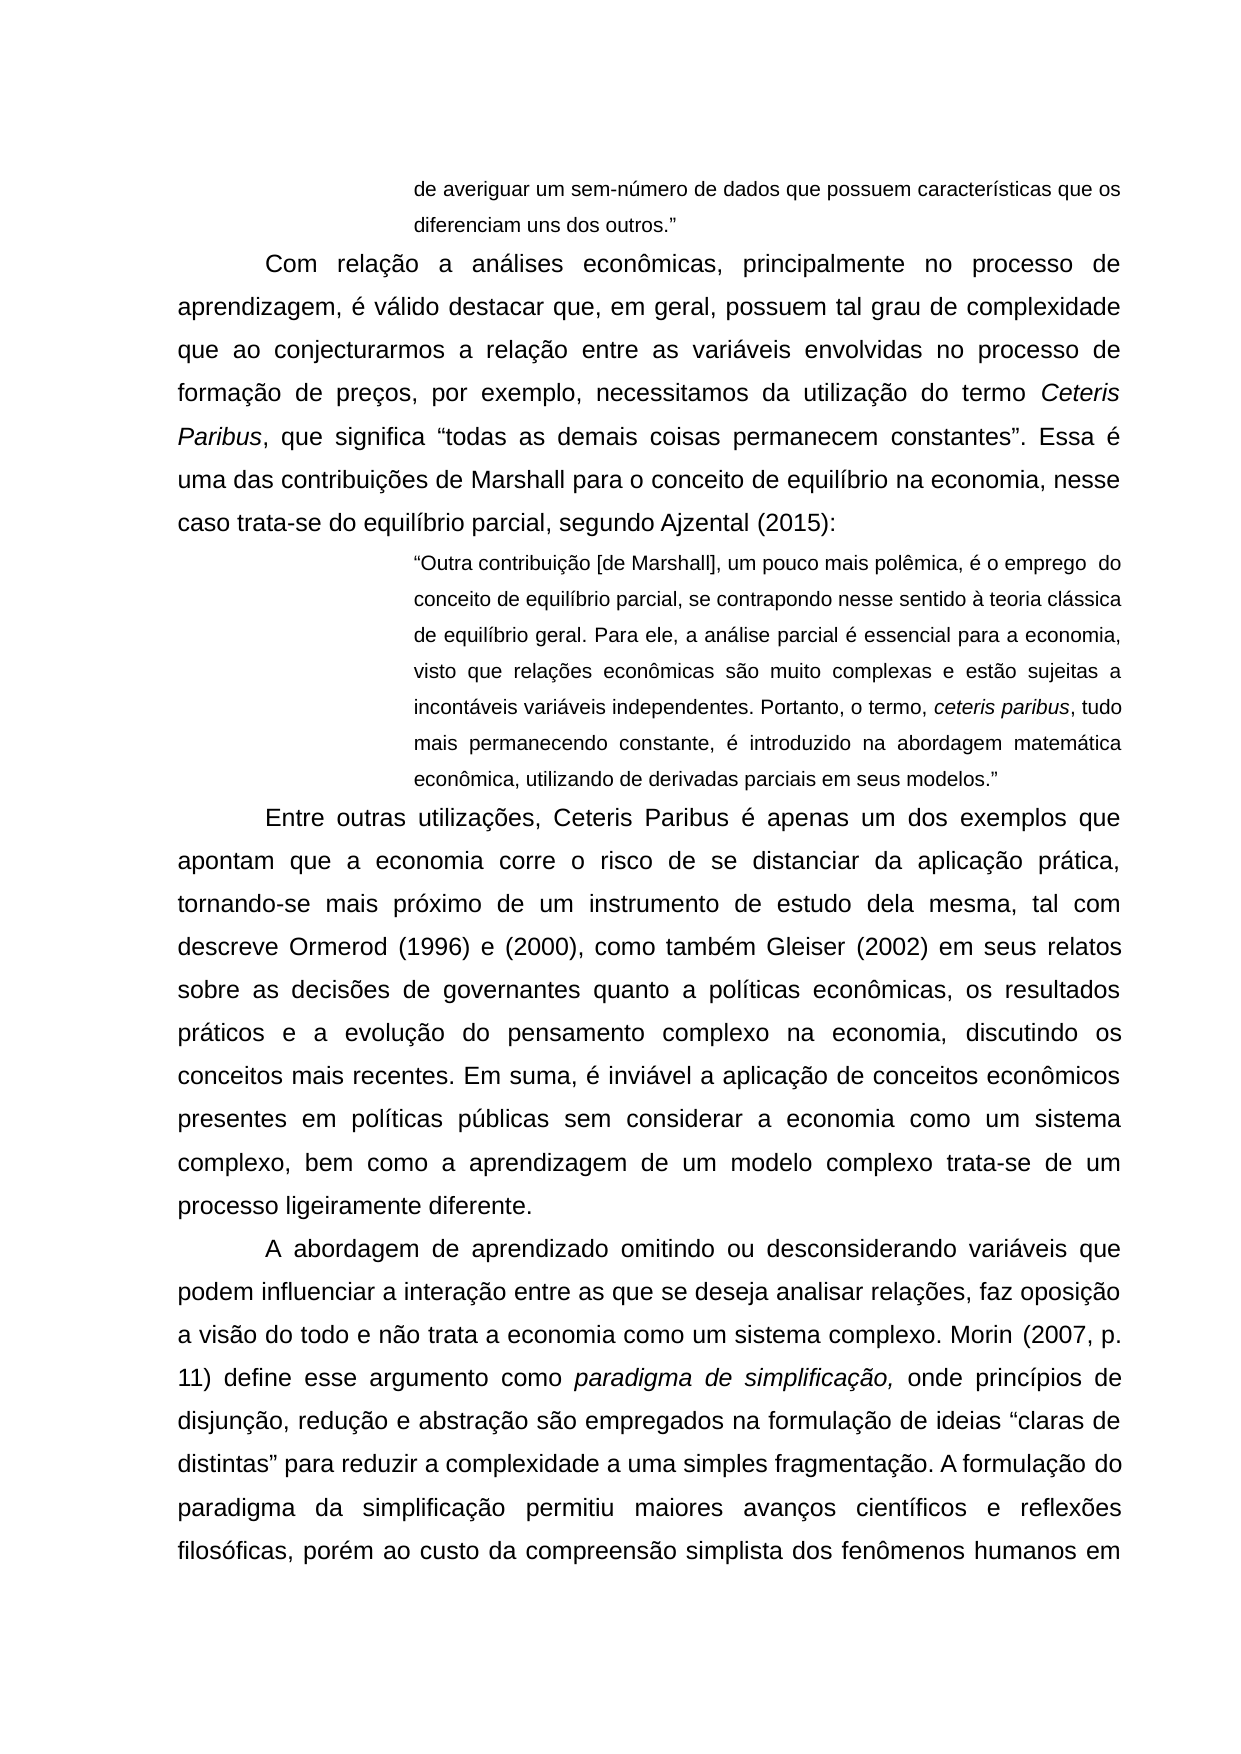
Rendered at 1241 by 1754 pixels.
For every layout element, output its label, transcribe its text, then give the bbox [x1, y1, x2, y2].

text Entre outras utilizações, Ceteris Paribus é apenas um dos exemplos que apontam que a economia corre o risco de se distanciar da aplicação prática, tornando-se mais próximo de um instrumento de estudo dela mesma, tal com descreve Ormerod (1996) e (2000), como também Gleiser (2002) em seus relatos sobre as decisões de governantes quanto a políticas econômicas, os resultados práticos e a evolução do pensamento complexo na economia, discutindo os conceitos mais recentes. Em suma, é inviável a aplicação de conceitos econômicos presentes em políticas públicas sem considerar a economia como um sistema complexo, bem como a aprendizagem de um modelo complexo trata-se de um processo ligeiramente diferente. [177, 802, 1122, 1219]
text “Outra contribuição [de Marshall], um pouco mais polêmica, é o emprego do conceito de equilíbrio parcial, se contrapondo nesse sentido à teoria clássica de equilíbrio geral. Para ele, a análise parcial é essencial para a economia, visto que relações econômicas são muito complexas e estão sujeitas a incontáveis variáveis independentes. Portanto, o termo, ceteris paribus, tudo mais permanecendo constante, é introduzido na abordagem matemática econômica, utilizando de derivadas parciais em seus modelos.” [413, 551, 1122, 791]
text Com relação a análises econômicas, principalmente no processo de aprendizagem, é válido destacar que, em geral, possuem tal grau de complexidade que ao conjecturarmos a relação entre as variáveis envolvidas no processo de formação de preços, por exemplo, necessitamos da utilização do termo Ceteris Paribus, que significa “todas as demais coisas permanecem constantes”. Essa é uma das contribuições de Marshall para o conceito de equilíbrio na economia, nesse caso trata-se do equilíbrio parcial, segundo Ajzental (2015): [177, 249, 1122, 537]
text A abordagem de aprendizado omitindo ou desconsiderando variáveis que podem influenciar a interação entre as que se deseja analisar relações, faz oposição a visão do todo e não trata a economia como um sistema complexo. Morin (2007, p. 11) define esse argumento como paradigma de simplificação, onde princípios de disjunção, redução e abstração são empregados na formulação de ideias “claras de distintas” para reduzir a complexidade a uma simples fragmentação. A formulação do paradigma da simplificação permitiu maiores avanços científicos e reflexões filosóficas, porém ao custo da compreensão simplista dos fenômenos humanos em [177, 1234, 1122, 1564]
text de averiguar um sem-número de dados que possuem características que os diferenciam uns dos outros.” [413, 177, 1122, 237]
